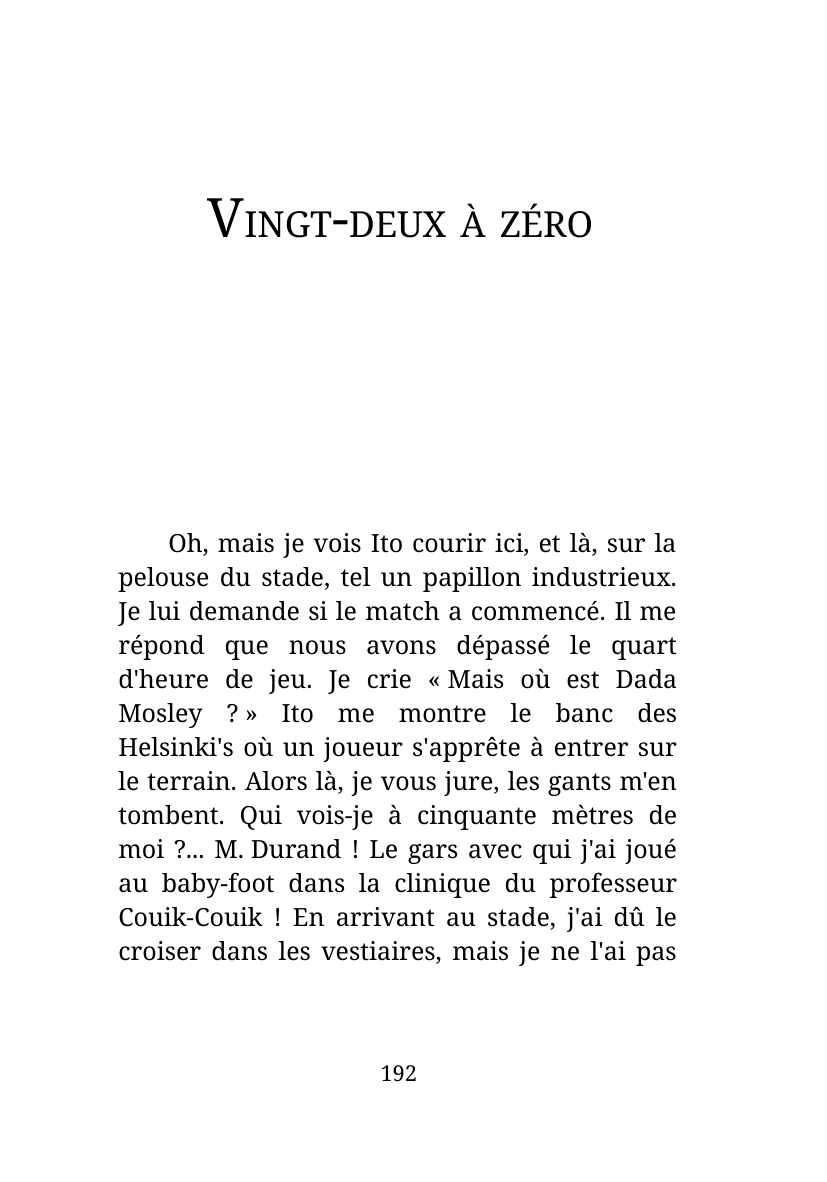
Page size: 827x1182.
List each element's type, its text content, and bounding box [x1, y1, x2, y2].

text Vingt-deux à zéro [121, 179, 679, 253]
text Oh, mais je vois Ito courir ici, et là, sur la pelouse du stade, tel un papillon industrieux. Je lui demande si le match a commencé. Il me répond que nous avons dépassé le quart d'heure de jeu. Je crie « Mais où est Dada Mosley ? » Ito me montre le banc des Helsinki's où un joueur s'apprête à entrer sur le terrain. Alors là, je vous jure, les gants m'en tombent. Qui vois-je à cinquante mètres de moi ?... M. Durand ! Le gars avec qui j'ai joué au baby-foot dans la clinique du professeur Couik-Couik ! En arrivant au stade, j'ai dû le croiser dans les vestiaires, mais je ne l'ai pas [118, 525, 677, 968]
